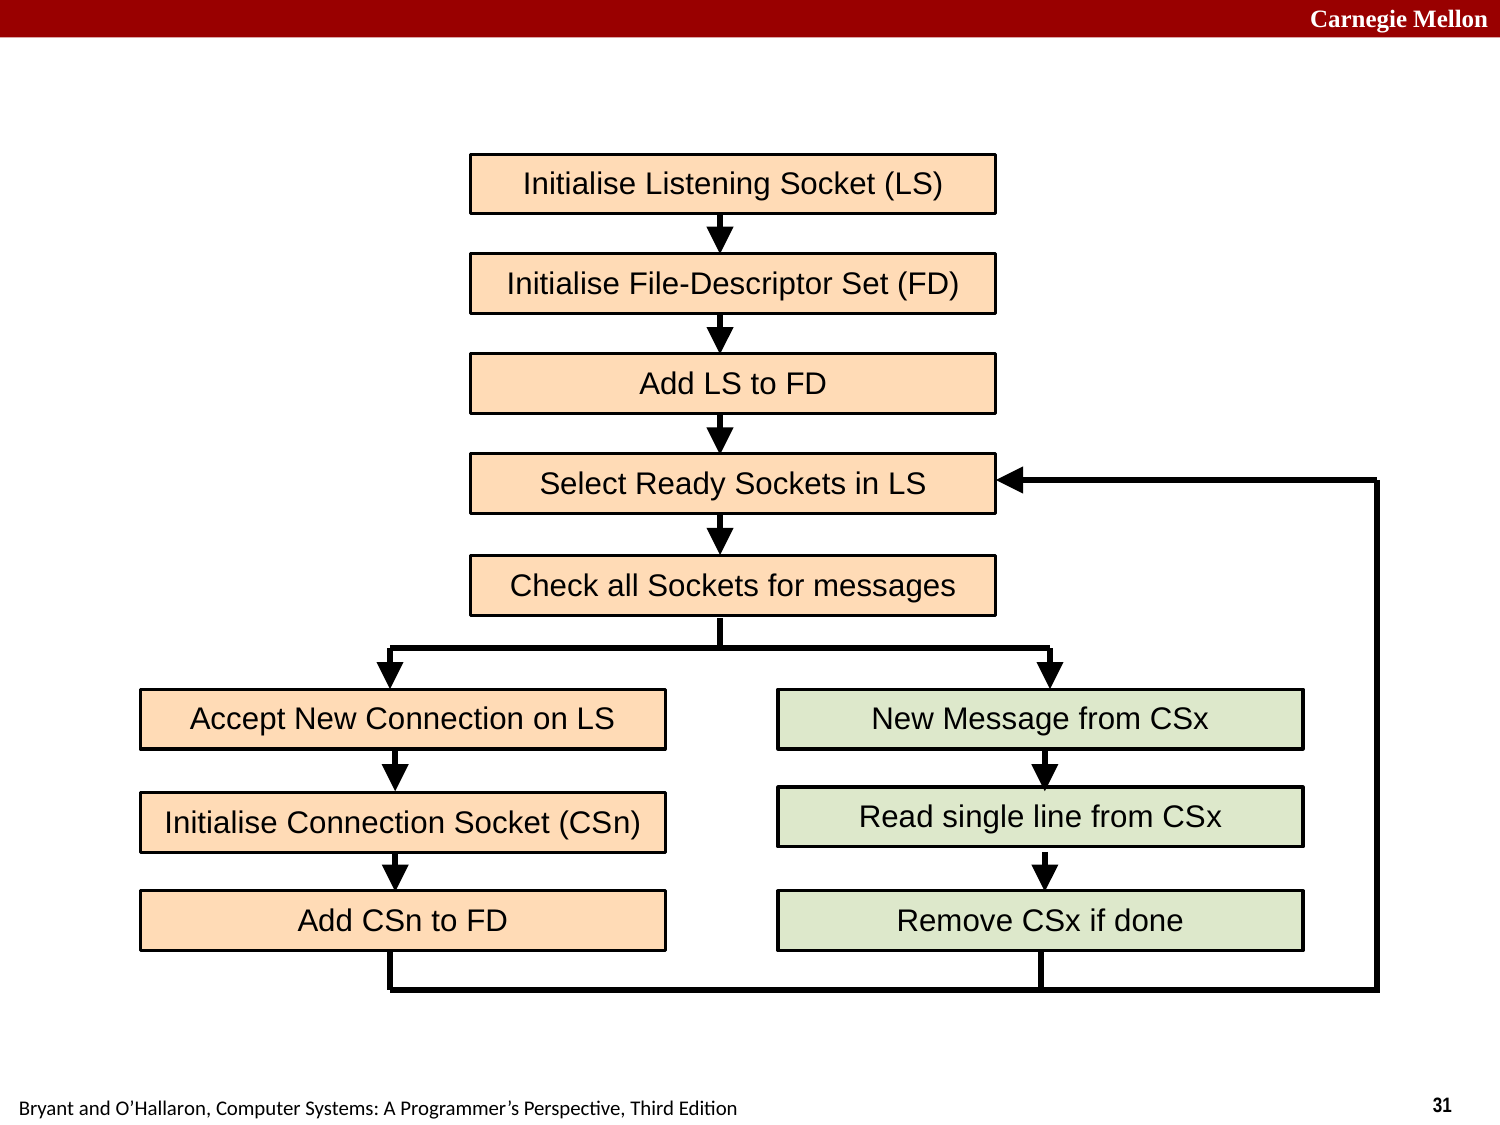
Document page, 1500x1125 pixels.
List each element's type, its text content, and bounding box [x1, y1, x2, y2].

text_box Initialise File-Descriptor Set (FD) [470, 253, 996, 314]
text_box Accept New Connection on LS [140, 689, 666, 750]
text_box Remove CSx if done [777, 890, 1303, 951]
text_box Initialise Listening Socket (LS) [470, 154, 996, 214]
text_box New Message from CSx [777, 689, 1303, 750]
text_box Add LS to FD [470, 353, 996, 414]
text_box Initialise Connection Socket (CSn) [140, 792, 666, 853]
text_box Read single line from CSx [777, 787, 1303, 847]
text_box Check all Sockets for messages [470, 555, 996, 616]
text_box Select Ready Sockets in LS [470, 453, 996, 514]
text_box Add CSn to FD [140, 890, 666, 951]
